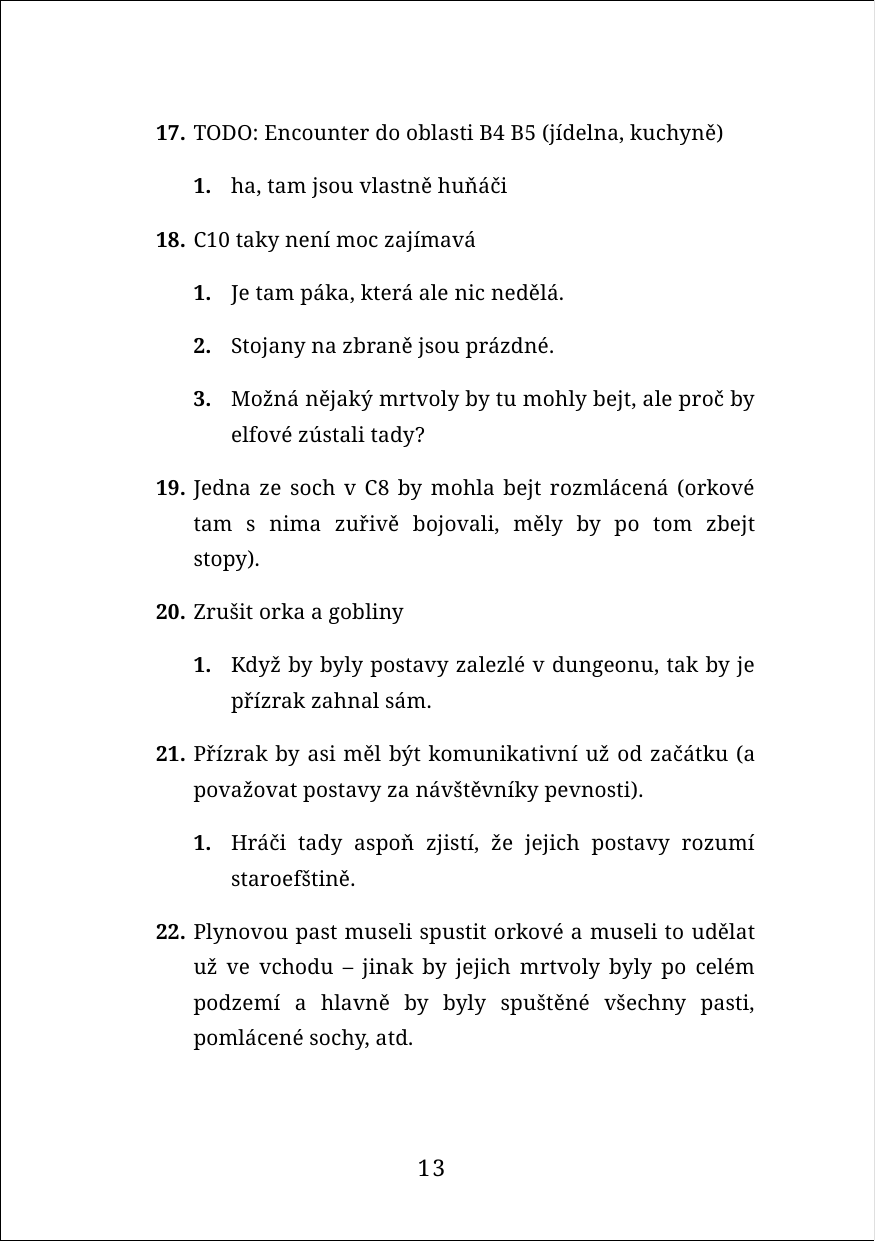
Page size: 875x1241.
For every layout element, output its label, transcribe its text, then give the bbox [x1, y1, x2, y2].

list Stojany na zbraně jsou prázdné. [193, 331, 756, 359]
list Hráči tady aspoň zjistí, že jejich postavy rozumí staroefštině. [193, 828, 756, 892]
list Přízrak by asi měl být komunikativní už od začátku (a považovat postavy za návštěvníky pevnosti). [156, 739, 756, 803]
list Plynovou past museli spustit orkové a museli to udělat už ve vchodu – jinak by jejich mrtvoly byly po celém podzemí a hlavně by byly spuštěné všechny pasti, pomlácené sochy, atd. [156, 917, 756, 1052]
list C10 taky není moc zajímavá [156, 225, 756, 253]
list Zrušit orka a gobliny [156, 597, 756, 626]
list Možná nějaký mrtvoly by tu mohly bejt, ale proč by elfové zústali tady? [193, 384, 756, 448]
list TODO: Encounter do oblasti B4 B5 (jídelna, kuchyně) [156, 118, 756, 147]
list Jedna ze soch v C8 by mohla bejt rozmlácená (orkové tam s nima zuřivě bojovali, měly by po tom zbejt stopy). [156, 473, 756, 573]
list Když by byly postavy zalezlé v dungeonu, tak by je přízrak zahnal sám. [193, 651, 756, 714]
list ha, tam jsou vlastně huňáči [193, 171, 756, 200]
list Je tam páka, která ale nic nedělá. [193, 278, 756, 306]
